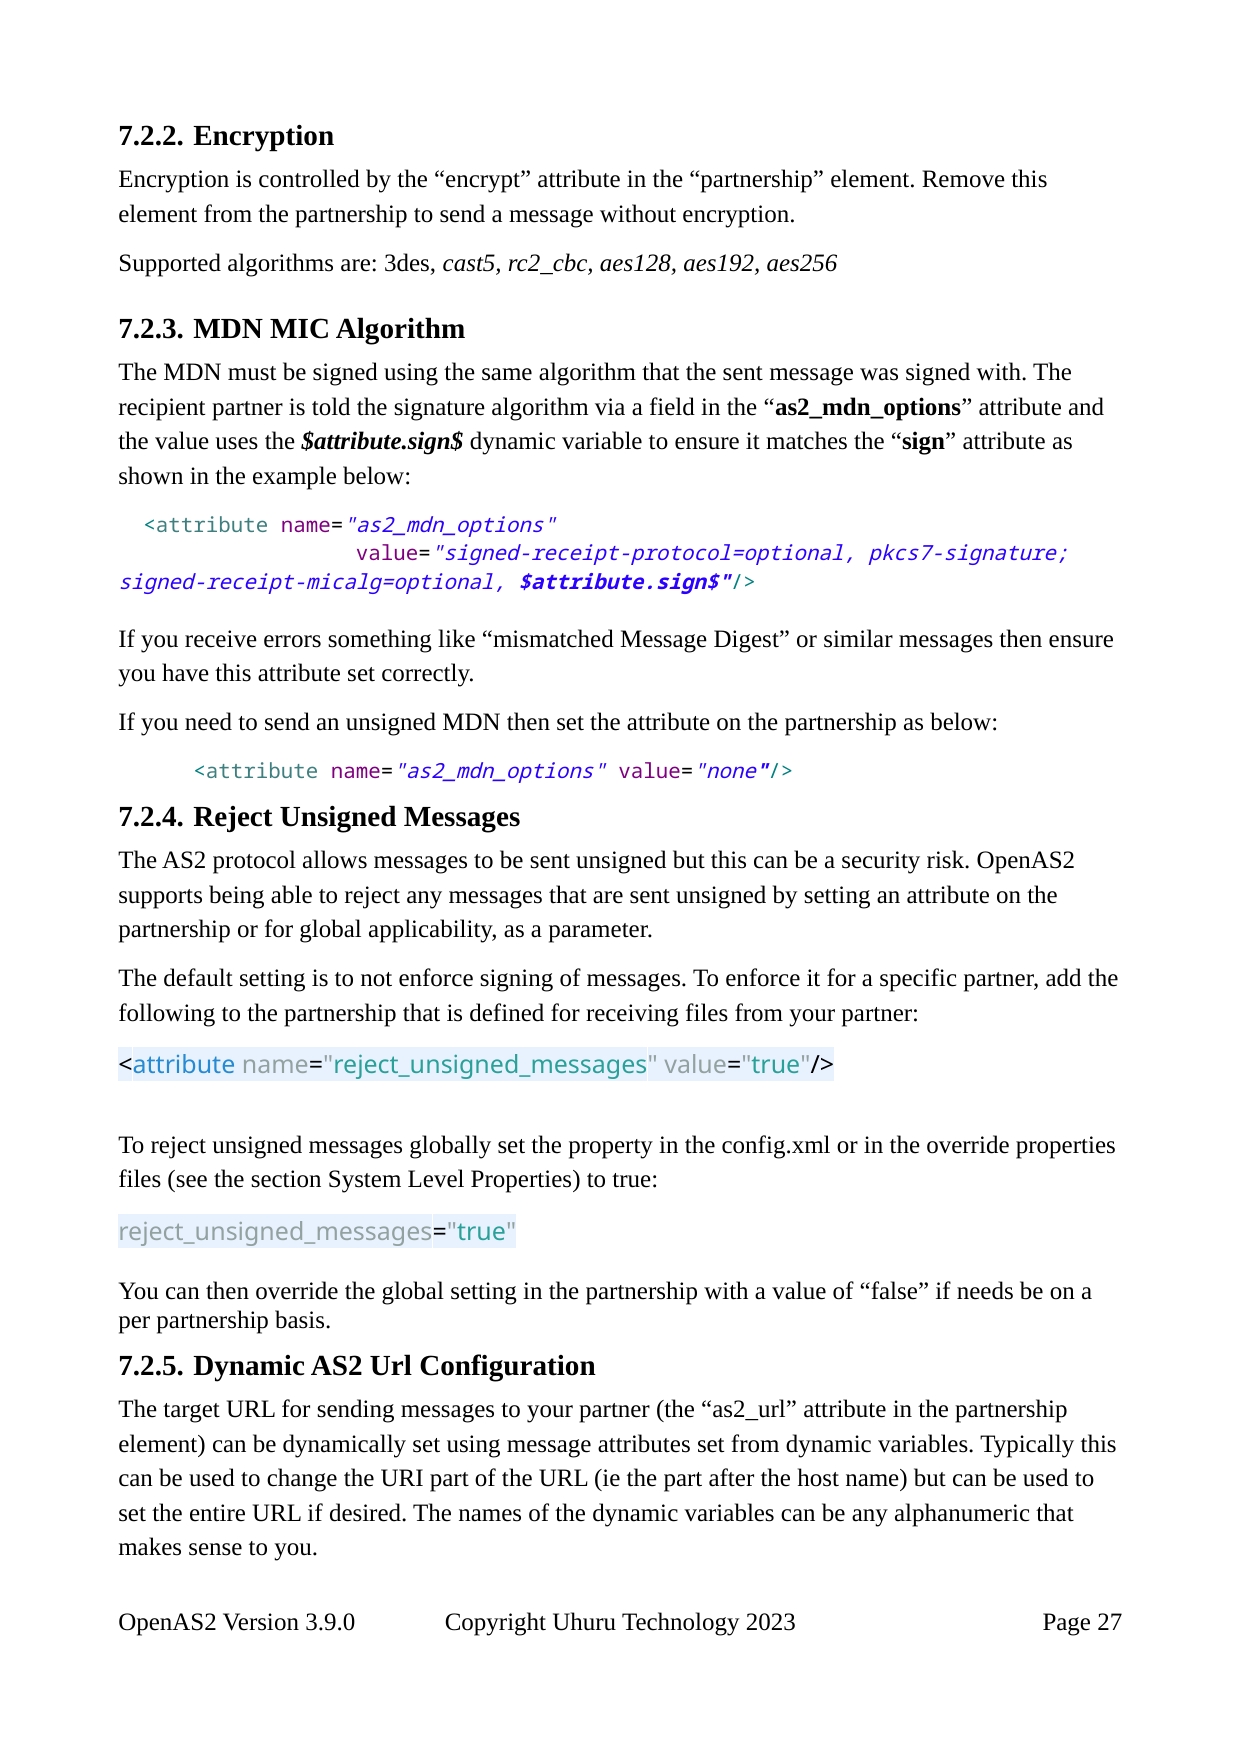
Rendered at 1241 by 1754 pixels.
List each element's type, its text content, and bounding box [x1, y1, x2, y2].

subtitle Reject Unsigned Messages [118, 799, 1122, 833]
text reject_unsigned_messages="true" [118, 1213, 1122, 1248]
text <attribute name="as2_mdn_options" [118, 510, 1122, 538]
text If you need to send an unsigned MDN then set the attribute on the partnership as below: [118, 707, 1122, 736]
text The default setting is to not enforce signing of messages. To enforce it for a specific partner, add the following to the partnership that is defined for receiving files from your partner: [118, 963, 1122, 1027]
subtitle MDN MIC Algorithm [118, 311, 1122, 345]
text Supported algorithms are: 3des, cast5, rc2_cbc, aes128, aes192, aes256 [118, 248, 1122, 276]
text If you receive errors something like “mismatched Message Digest” or similar messages then ensure you have this attribute set correctly. [118, 624, 1122, 687]
text The AS2 protocol allows messages to be sent unsigned but this can be a security risk. OpenAS2 supports being able to reject any messages that are sent unsigned by setting an attribute on the partnership or for global applicability, as a parameter. [118, 845, 1122, 943]
text <attribute name="as2_mdn_options" value="none"/> [193, 756, 1122, 785]
subtitle Dynamic AS2 Url Configuration [118, 1348, 1122, 1382]
subtitle Encryption [118, 118, 1122, 152]
text To reject unsigned messages globally set the property in the config.xml or in the override properties files (see the section System Level Properties) to true: [118, 1130, 1122, 1193]
text The target URL for sending messages to your partner (the “as2_url” attribute in the partnership element) can be dynamically set using message attributes set from dynamic variables. Typically this can be used to change the URI part of the URL (ie the part after the host name) but can be used to set the entire URL if desired. The names of the dynamic variables can be any alphanumeric that makes sense to you. [118, 1394, 1122, 1561]
text <attribute name="reject_unsigned_messages" value="true"/> [118, 1047, 1122, 1081]
text The MDN must be signed using the same algorithm that the sent message was signed with. The recipient partner is told the signature algorithm via a field in the “as2_mdn_options” attribute and the value uses the $attribute.sign$ dynamic variable to ensure it matches the “sign” attribute as shown in the example below: [118, 357, 1122, 489]
text Encryption is controlled by the “encrypt” attribute in the “partnership” element. Remove this element from the partnership to send a message without encryption. [118, 164, 1122, 227]
text You can then override the global setting in the partnership with a value of “false” if needs be on a per partnership basis. [118, 1276, 1122, 1334]
text value="signed-receipt-protocol=optional, pkcs7-signature; signed-receipt-micalg=optional, $attribute.sign$"/> [118, 538, 1122, 595]
